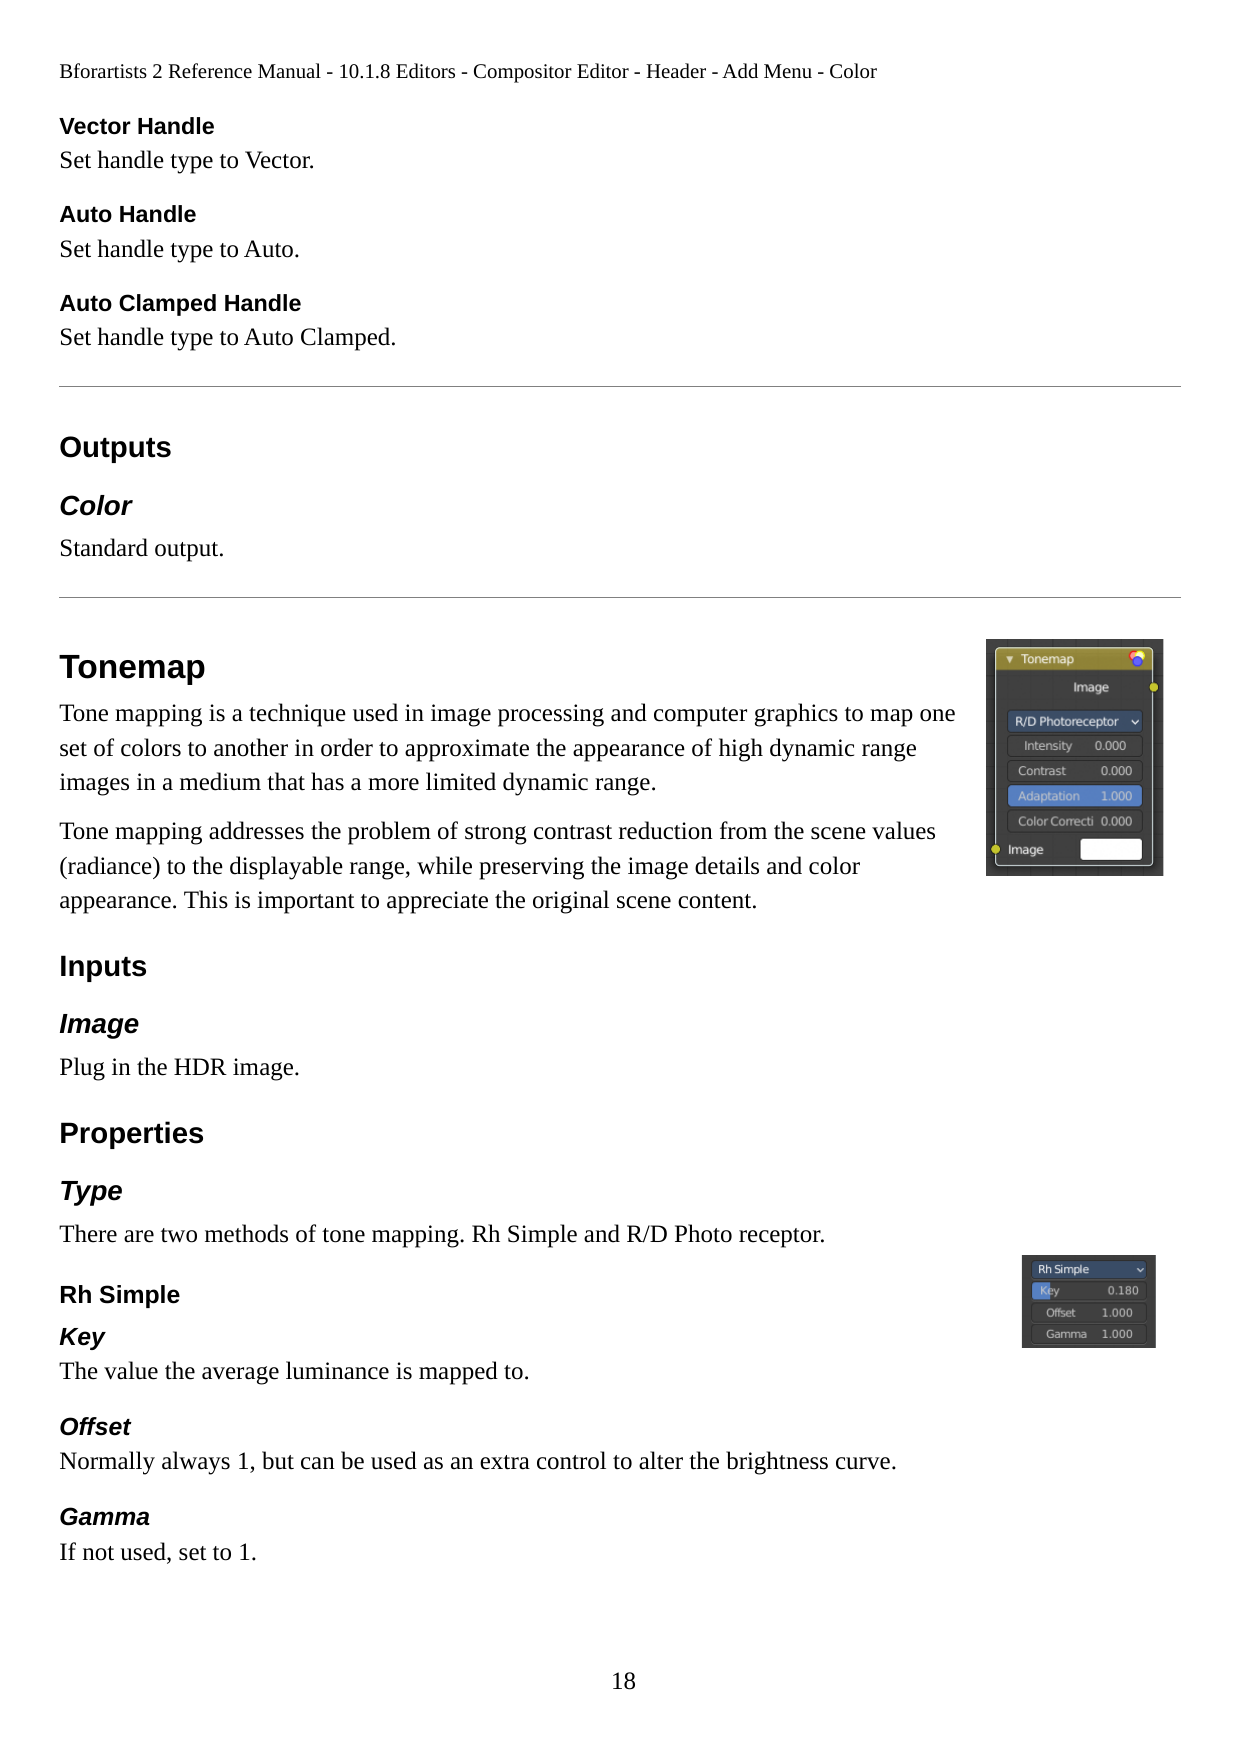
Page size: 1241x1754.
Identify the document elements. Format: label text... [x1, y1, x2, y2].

subtitle Auto Handle [59, 201, 1181, 228]
text Tone mapping addresses the problem of strong contrast reduction from the scene values (radiance) to the displayable range, while preserving the image details and color appearance. This is important to appreciate the original scene content. [59, 816, 1181, 914]
subtitle Vector Handle [59, 113, 1181, 139]
text Set handle type to Auto. [59, 234, 1181, 263]
subtitle Color [59, 489, 1181, 521]
subtitle Offset [59, 1412, 1181, 1440]
subtitle Outputs [59, 430, 1181, 464]
text Plug in the HDR image. [59, 1052, 1181, 1081]
subtitle Properties [59, 1116, 1181, 1149]
subtitle Type [59, 1174, 1181, 1206]
text Tone mapping is a technique used in image processing and computer graphics to map one set of colors to another in order to approximate the appearance of high dynamic range images in a medium that has a more limited dynamic range. [59, 698, 986, 796]
subtitle Gamma [59, 1502, 1181, 1530]
subtitle Rh Simple [59, 1281, 1021, 1309]
text Normally always 1, but can be used as an extra control to alter the brightness curve. [59, 1446, 1181, 1475]
subtitle Inputs [59, 949, 1181, 983]
subtitle Image [59, 1008, 1181, 1040]
subtitle Key [59, 1322, 1181, 1350]
text The value the average luminance is mapped to. [59, 1356, 1181, 1385]
text Set handle type to Auto Clamped. [59, 322, 1181, 351]
subtitle [1156, 1281, 1181, 1309]
text If not used, set to 1. [59, 1537, 1181, 1565]
text Standard output. [59, 533, 1181, 562]
text Set handle type to Vector. [59, 146, 1181, 174]
text There are two methods of tone mapping. Rh Simple and R/D Photo receptor. [59, 1219, 1181, 1248]
picture [1021, 1255, 1156, 1348]
picture [986, 639, 1164, 876]
subtitle [1164, 647, 1181, 686]
subtitle Auto Clamped Handle [59, 289, 1181, 316]
subtitle Tonemap [59, 647, 986, 686]
